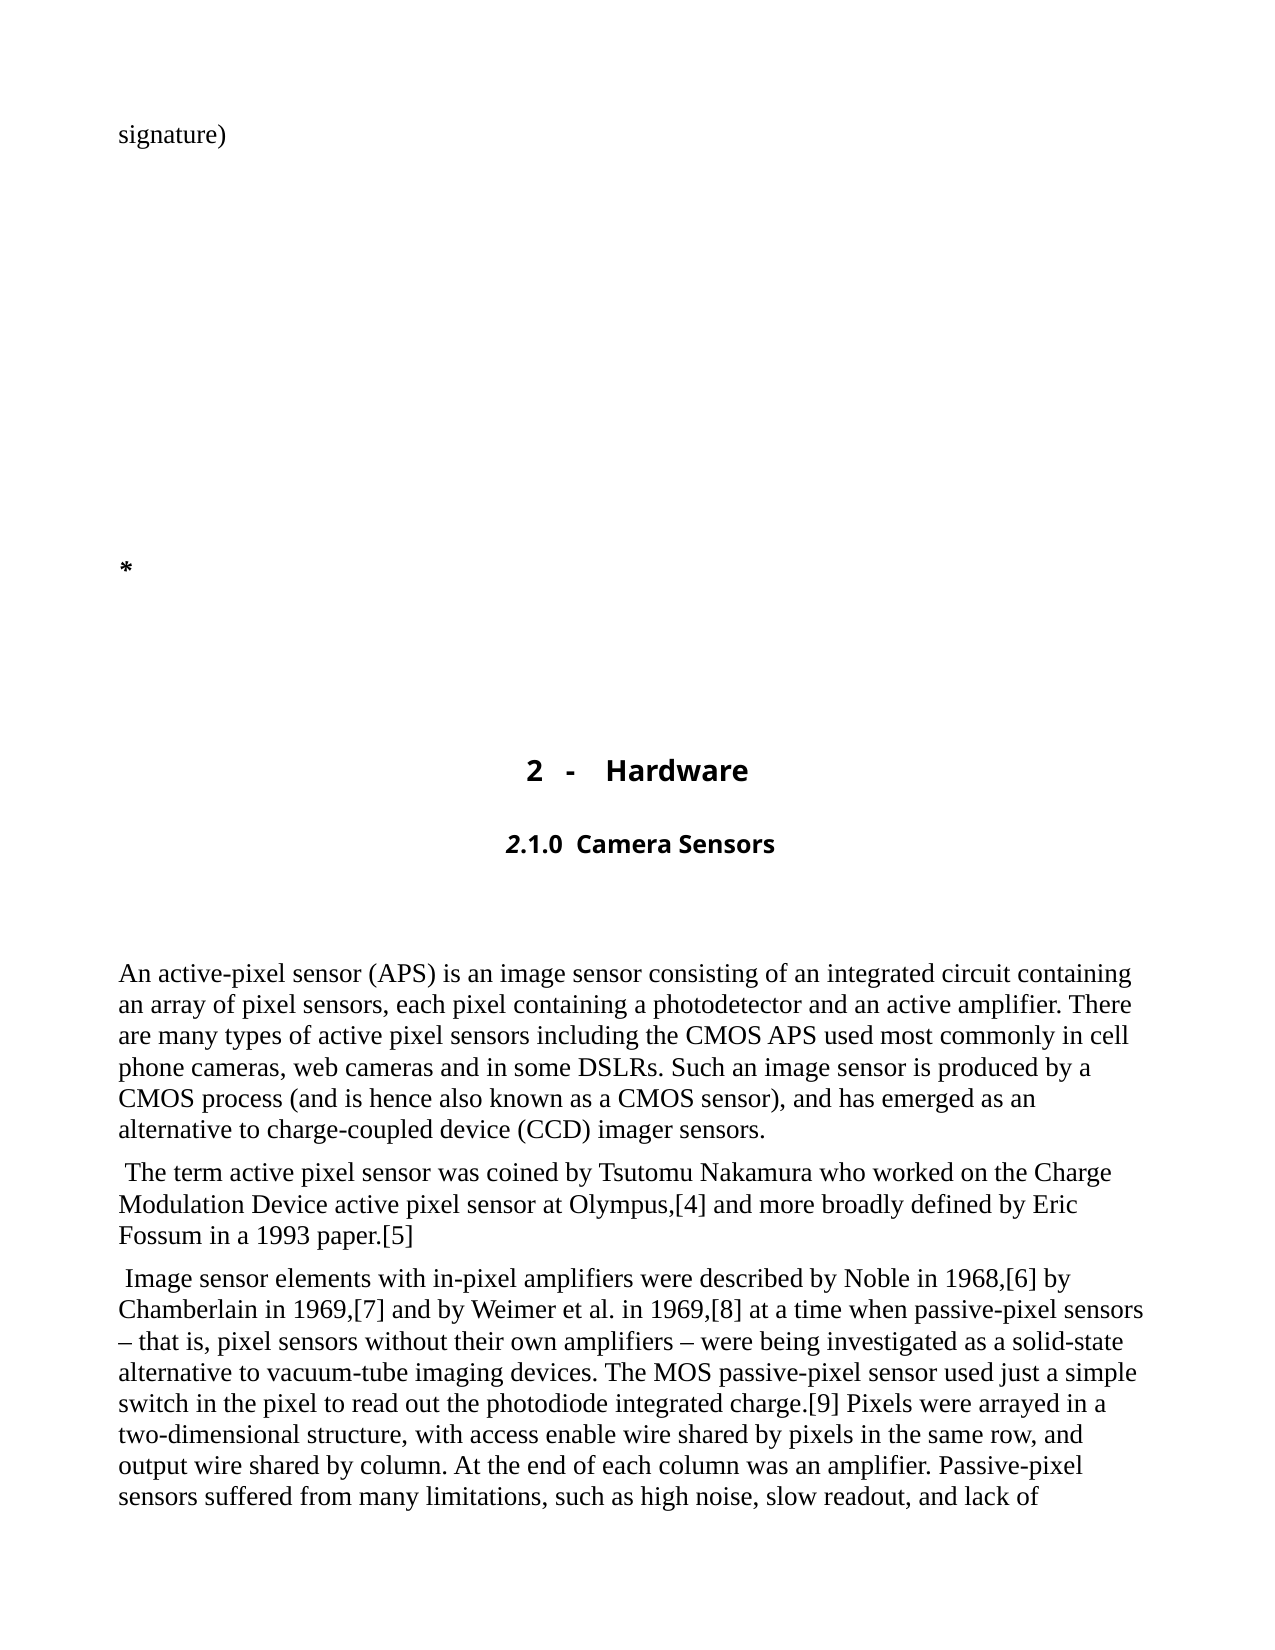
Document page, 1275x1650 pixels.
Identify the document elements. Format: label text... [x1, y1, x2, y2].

text 2.1.0 Camera Sensors [118, 827, 1157, 861]
text * [118, 554, 1157, 585]
text An active-pixel sensor (APS) is an image sensor consisting of an integrated circuit containing an array of pixel sensors, each pixel containing a photodetector and an active amplifier. There are many types of active pixel sensors including the CMOS APS used most commonly in cell phone cameras, web cameras and in some DSLRs. Such an image sensor is produced by a CMOS process (and is hence also known as a CMOS sensor), and has emerged as an alternative to charge-coupled device (CCD) imager sensors. [118, 957, 1157, 1144]
text Image sensor elements with in-pixel amplifiers were described by Noble in 1968,[6] by Chamberlain in 1969,[7] and by Weimer et al. in 1969,[8] at a time when passive-pixel sensors – that is, pixel sensors without their own amplifiers – were being investigated as a solid-state alternative to vacuum-tube imaging devices. The MOS passive-pixel sensor used just a simple switch in the pixel to read out the photodiode integrated charge.[9] Pixels were arrayed in a two-dimensional structure, with access enable wire shared by pixels in the same row, and output wire shared by column. At the end of each column was an amplifier. Passive-pixel sensors suffered from many limitations, such as high noise, slow readout, and lack of [118, 1262, 1157, 1512]
text The term active pixel sensor was coined by Tsutomu Nakamura who worked on the Charge Modulation Device active pixel sensor at Olympus,[4] and more broadly defined by Eric Fossum in a 1993 paper.[5] [118, 1157, 1157, 1250]
text 2 - Hardware [118, 750, 1157, 790]
text signature) [118, 118, 1157, 149]
